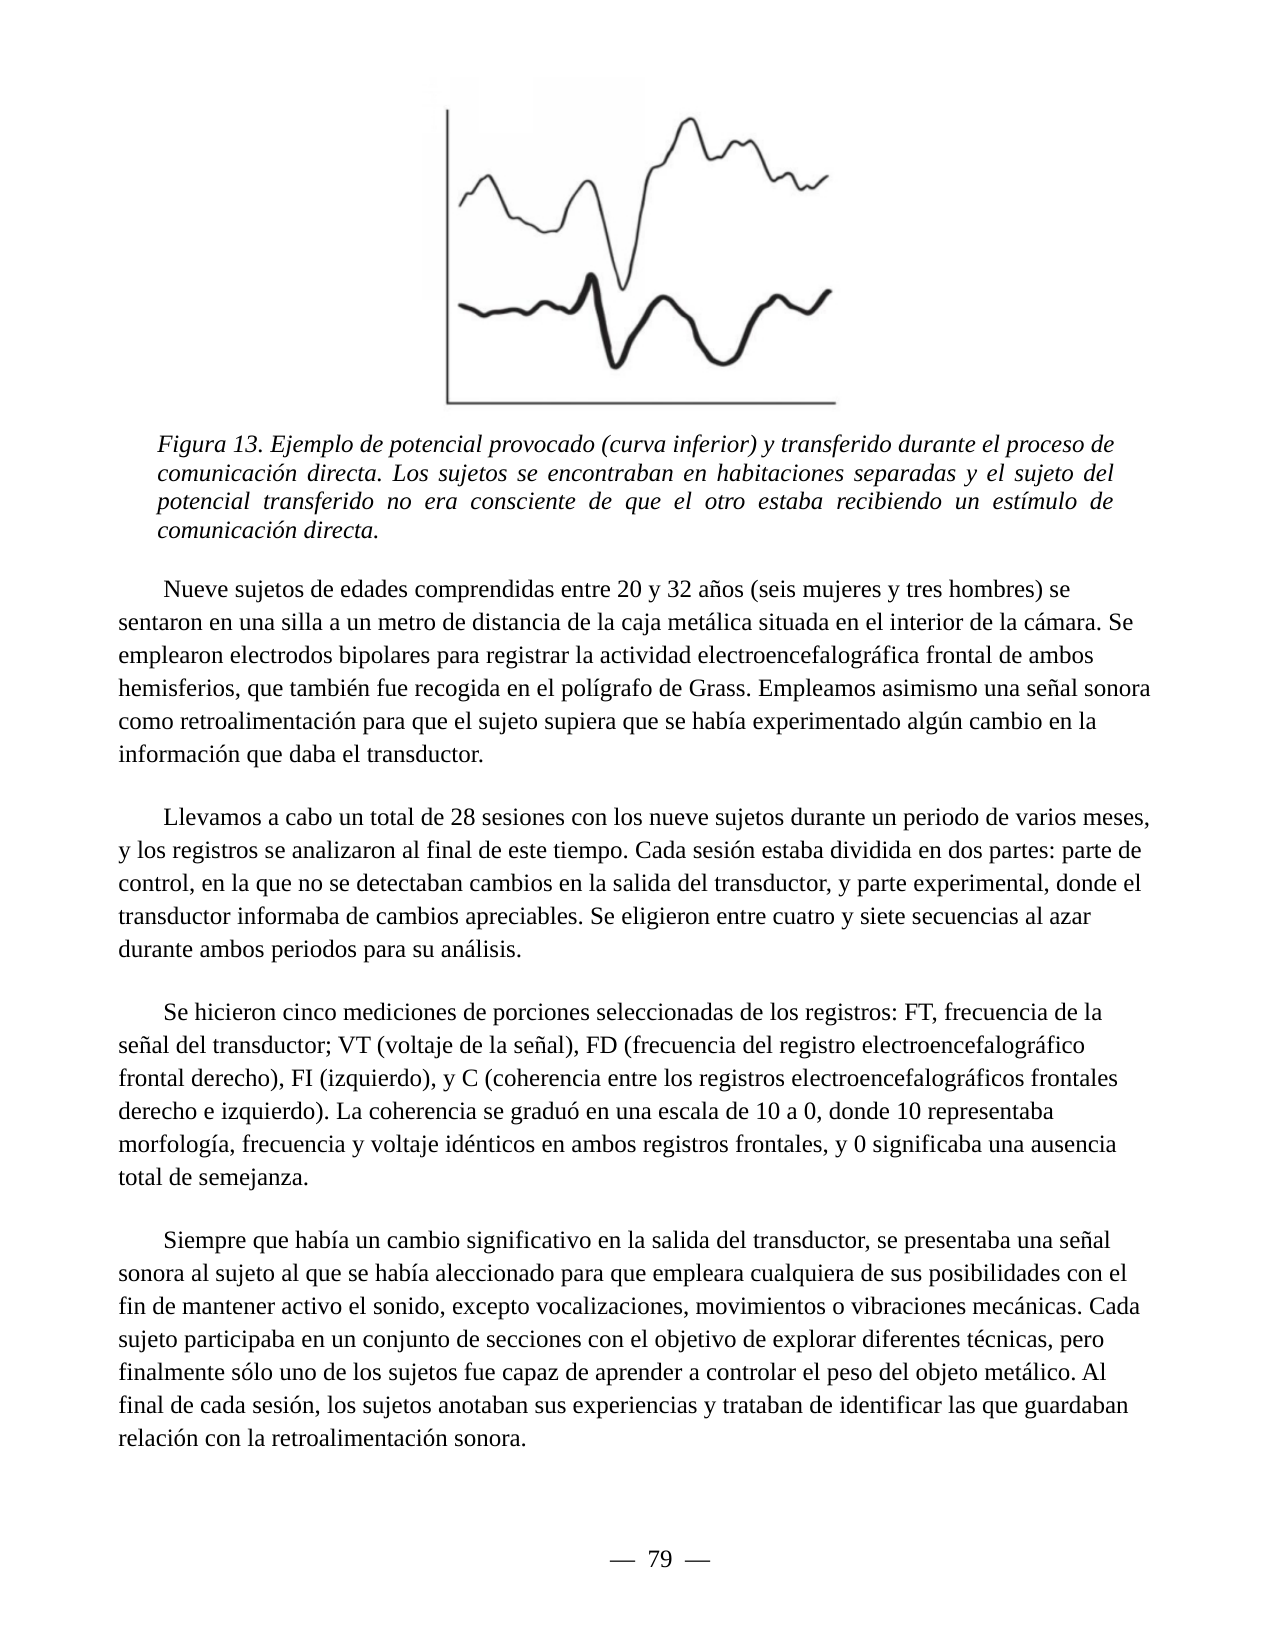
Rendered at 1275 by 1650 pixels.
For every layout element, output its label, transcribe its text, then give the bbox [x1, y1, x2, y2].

text Siempre que había un cambio significativo en la salida del transductor, se presentaba una señal sonora al sujeto al que se había aleccionado para que empleara cualquiera de sus posibilidades con el fin de mantener activo el sonido, excepto vocalizaciones, movimientos o vibraciones mecánicas. Cada sujeto participaba en un conjunto de secciones con el objetivo de explorar diferentes técnicas, pero finalmente sólo uno de los sujetos fue capaz de aprender a controlar el peso del objeto metálico. Al final de cada sesión, los sujetos anotaban sus experiencias y trataban de identificar las que guardaban relación con la retroalimentación sonora. [118, 1225, 1157, 1452]
text Nueve sujetos de edades comprendidas entre 20 y 32 años (seis mujeres y tres hombres) se sentaron en una silla a un metro de distancia de la caja metálica situada en el interior de la cámara. Se emplearon electrodos bipolares para registrar la actividad electroencefalográfica frontal de ambos hemisferios, que también fue recogida en el polígrafo de Grass. Empleamos asimismo una señal sonora como retroalimentación para que el sujeto supiera que se había experimentado algún cambio en la información que daba el transductor. [118, 574, 1157, 768]
text Figura 13. Ejemplo de potencial provocado (curva inferior) y transferido durante el proceso de comunicación directa. Los sujetos se encontraban en habitaciones separadas y el sujeto del potencial transferido no era consciente de que el otro estaba recibiendo un estímulo de comunicación directa. [157, 75, 1118, 544]
text Llevamos a cabo un total de 28 sesiones con los nueve sujetos durante un periodo de varios meses, y los registros se analizaron al final de este tiempo. Cada sesión estaba dividida en dos partes: parte de control, en la que no se detectaban cambios en la salida del transductor, y parte experimental, donde el transductor informaba de cambios apreciables. Se eligieron entre cuatro y siete secuencias al azar durante ambos periodos para su análisis. [118, 802, 1157, 963]
text Se hicieron cinco mediciones de porciones seleccionadas de los registros: FT, frecuencia de la señal del transductor; VT (voltaje de la señal), FD (frecuencia del registro electroencefalográfico frontal derecho), FI (izquierdo), y C (coherencia entre los registros electroencefalográficos frontales derecho e izquierdo). La coherencia se graduó en una escala de 10 a 0, donde 10 representaba morfología, frecuencia y voltaje idénticos en ambos registros frontales, y 0 significaba una ausencia total de semejanza. [118, 997, 1157, 1191]
